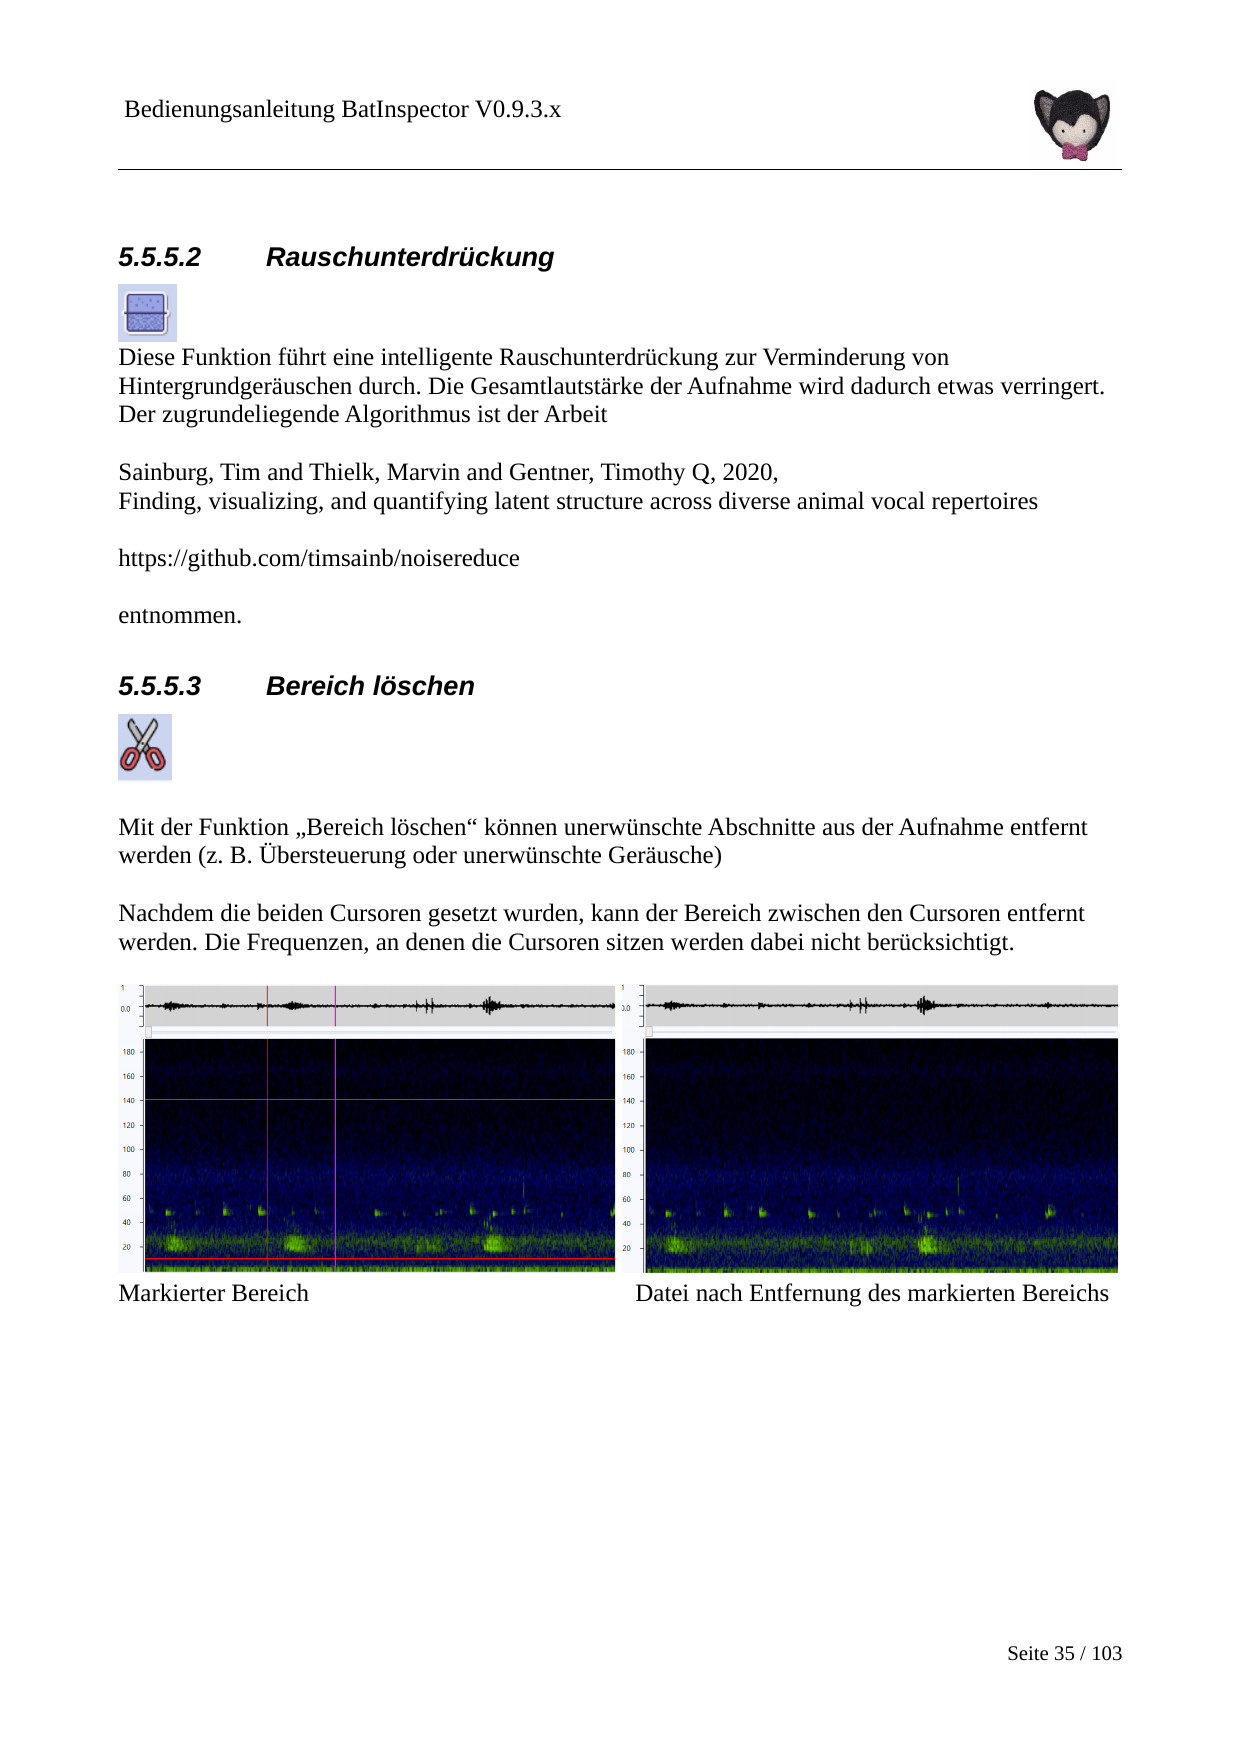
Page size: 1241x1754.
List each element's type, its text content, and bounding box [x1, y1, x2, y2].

subtitle Bereich löschen [118, 670, 1122, 702]
picture [118, 984, 616, 1273]
text Mit der Funktion „Bereich löschen“ können unerwünschte Abschnitte aus der Aufnahme entfernt werden (z. B. Übersteuerung oder unerwünschte Geräusche) [118, 812, 1122, 869]
text entnommen. [118, 600, 1122, 629]
picture [1030, 80, 1119, 169]
text Markierter Bereich Datei nach Entfernung des markierten Bereichs [118, 1278, 1122, 1306]
picture [621, 984, 1119, 1273]
picture [118, 284, 177, 342]
text Nachdem die beiden Cursoren gesetzt wurden, kann der Bereich zwischen den Cursoren entfernt werden. Die Frequenzen, an denen die Cursoren sitzen werden dabei nicht berücksichtigt. [118, 898, 1122, 955]
picture [118, 714, 172, 783]
subtitle Rauschunterdrückung [118, 241, 1122, 272]
text Finding, visualizing, and quantifying latent structure across diverse animal vocal repertoires [118, 486, 1122, 514]
text Sainburg, Tim and Thielk, Marvin and Gentner, Timothy Q, 2020, [118, 457, 1122, 486]
text https://github.com/timsainb/noisereduce [118, 543, 1122, 572]
text Der zugrundeliegende Algorithmus ist der Arbeit [118, 399, 1122, 428]
text Diese Funktion führt eine intelligente Rauschunterdrückung zur Verminderung von Hintergrundgeräuschen durch. Die Gesamtlautstärke der Aufnahme wird dadurch etwas verringert. [118, 342, 1122, 399]
